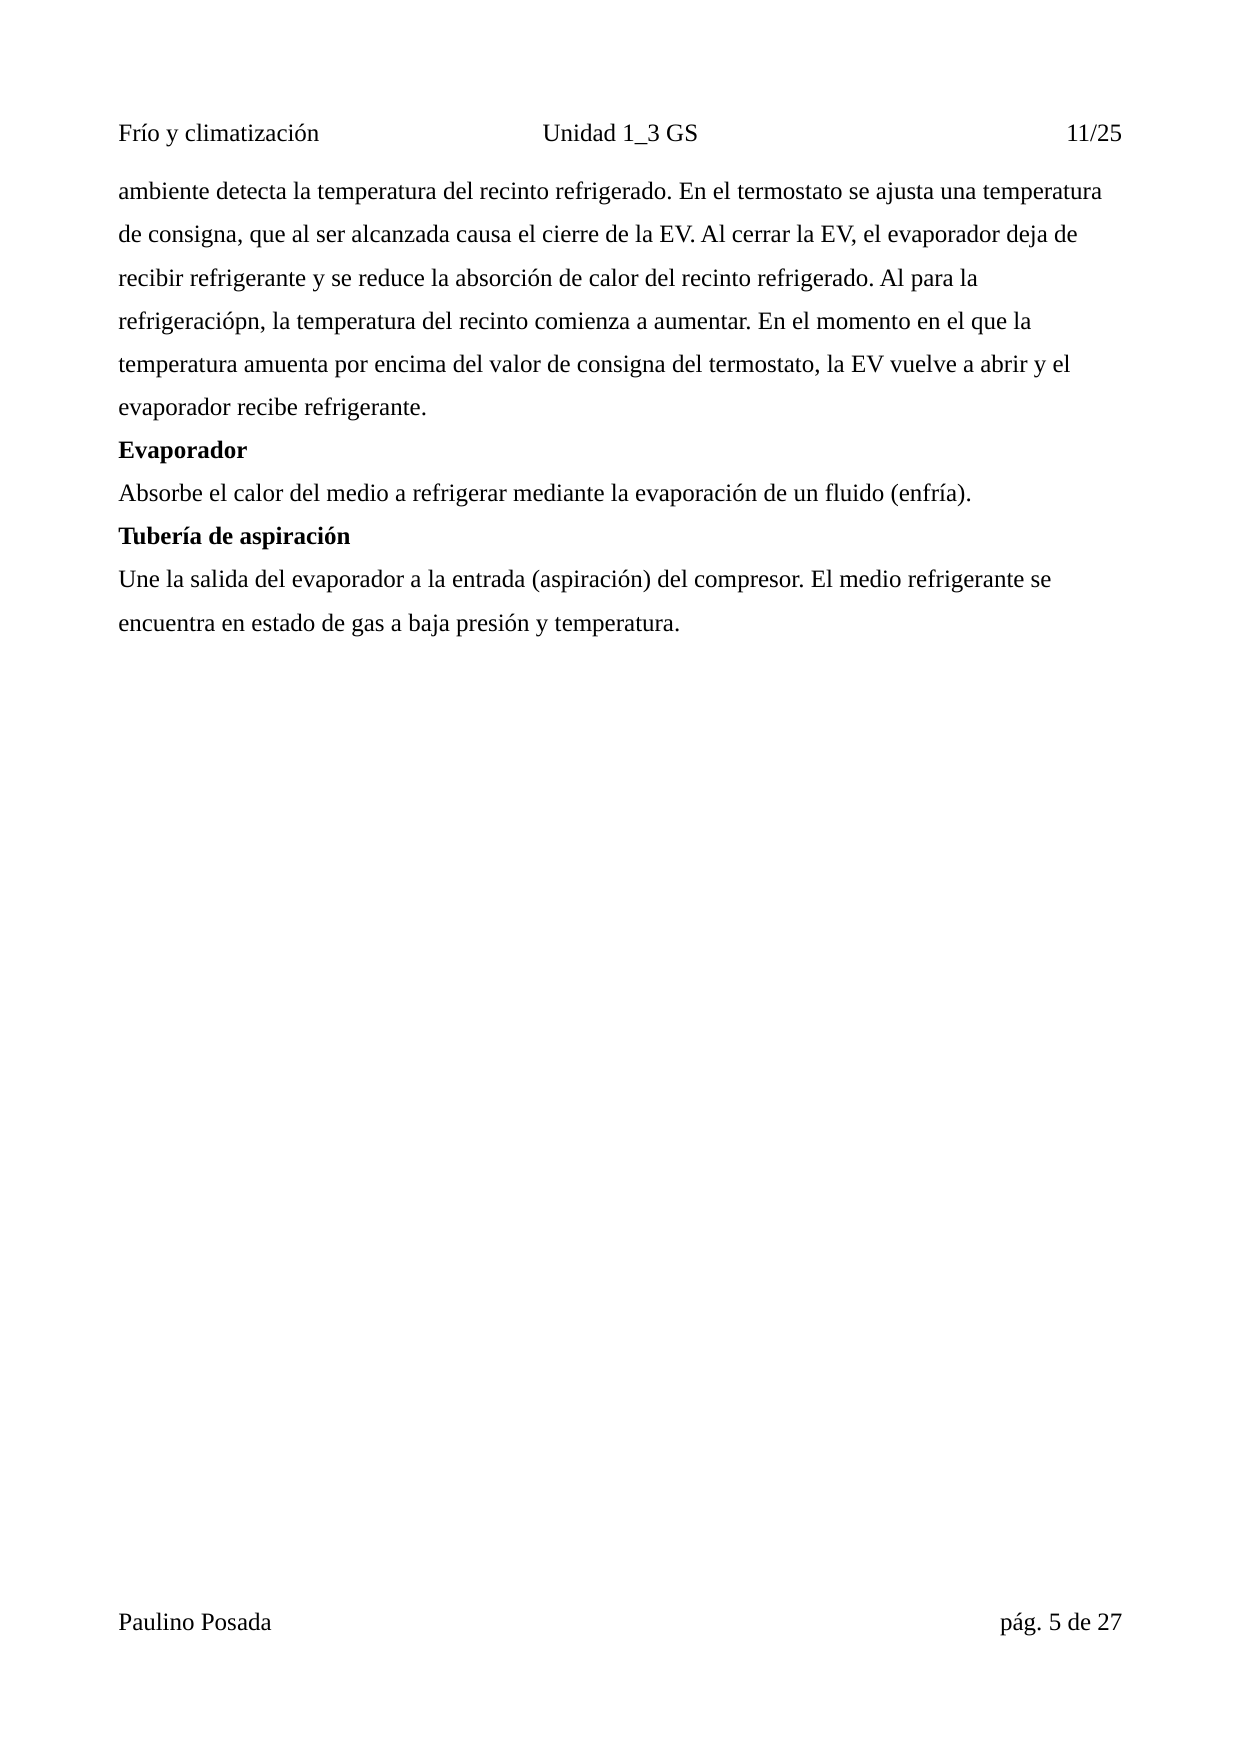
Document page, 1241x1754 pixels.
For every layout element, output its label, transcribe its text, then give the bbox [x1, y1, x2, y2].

text Tubería de aspiración [118, 521, 1122, 550]
text Absorbe el calor del medio a refrigerar mediante la evaporación de un fluido (enfría). [118, 478, 1122, 507]
text ambiente detecta la temperatura del recinto refrigerado. En el termostato se ajusta una temperatura de consigna, que al ser alcanzada causa el cierre de la EV. Al cerrar la EV, el evaporador deja de recibir refrigerante y se reduce la absorción de calor del recinto refrigerado. Al para la refrigeraciópn, la temperatura del recinto comienza a aumentar. En el momento en el que la temperatura amuenta por encima del valor de consigna del termostato, la EV vuelve a abrir y el evaporador recibe refrigerante. [118, 176, 1122, 421]
text Evaporador [118, 435, 1122, 464]
text Une la salida del evaporador a la entrada (aspiración) del compresor. El medio refrigerante se encuentra en estado de gas a baja presión y temperatura. [118, 564, 1122, 636]
